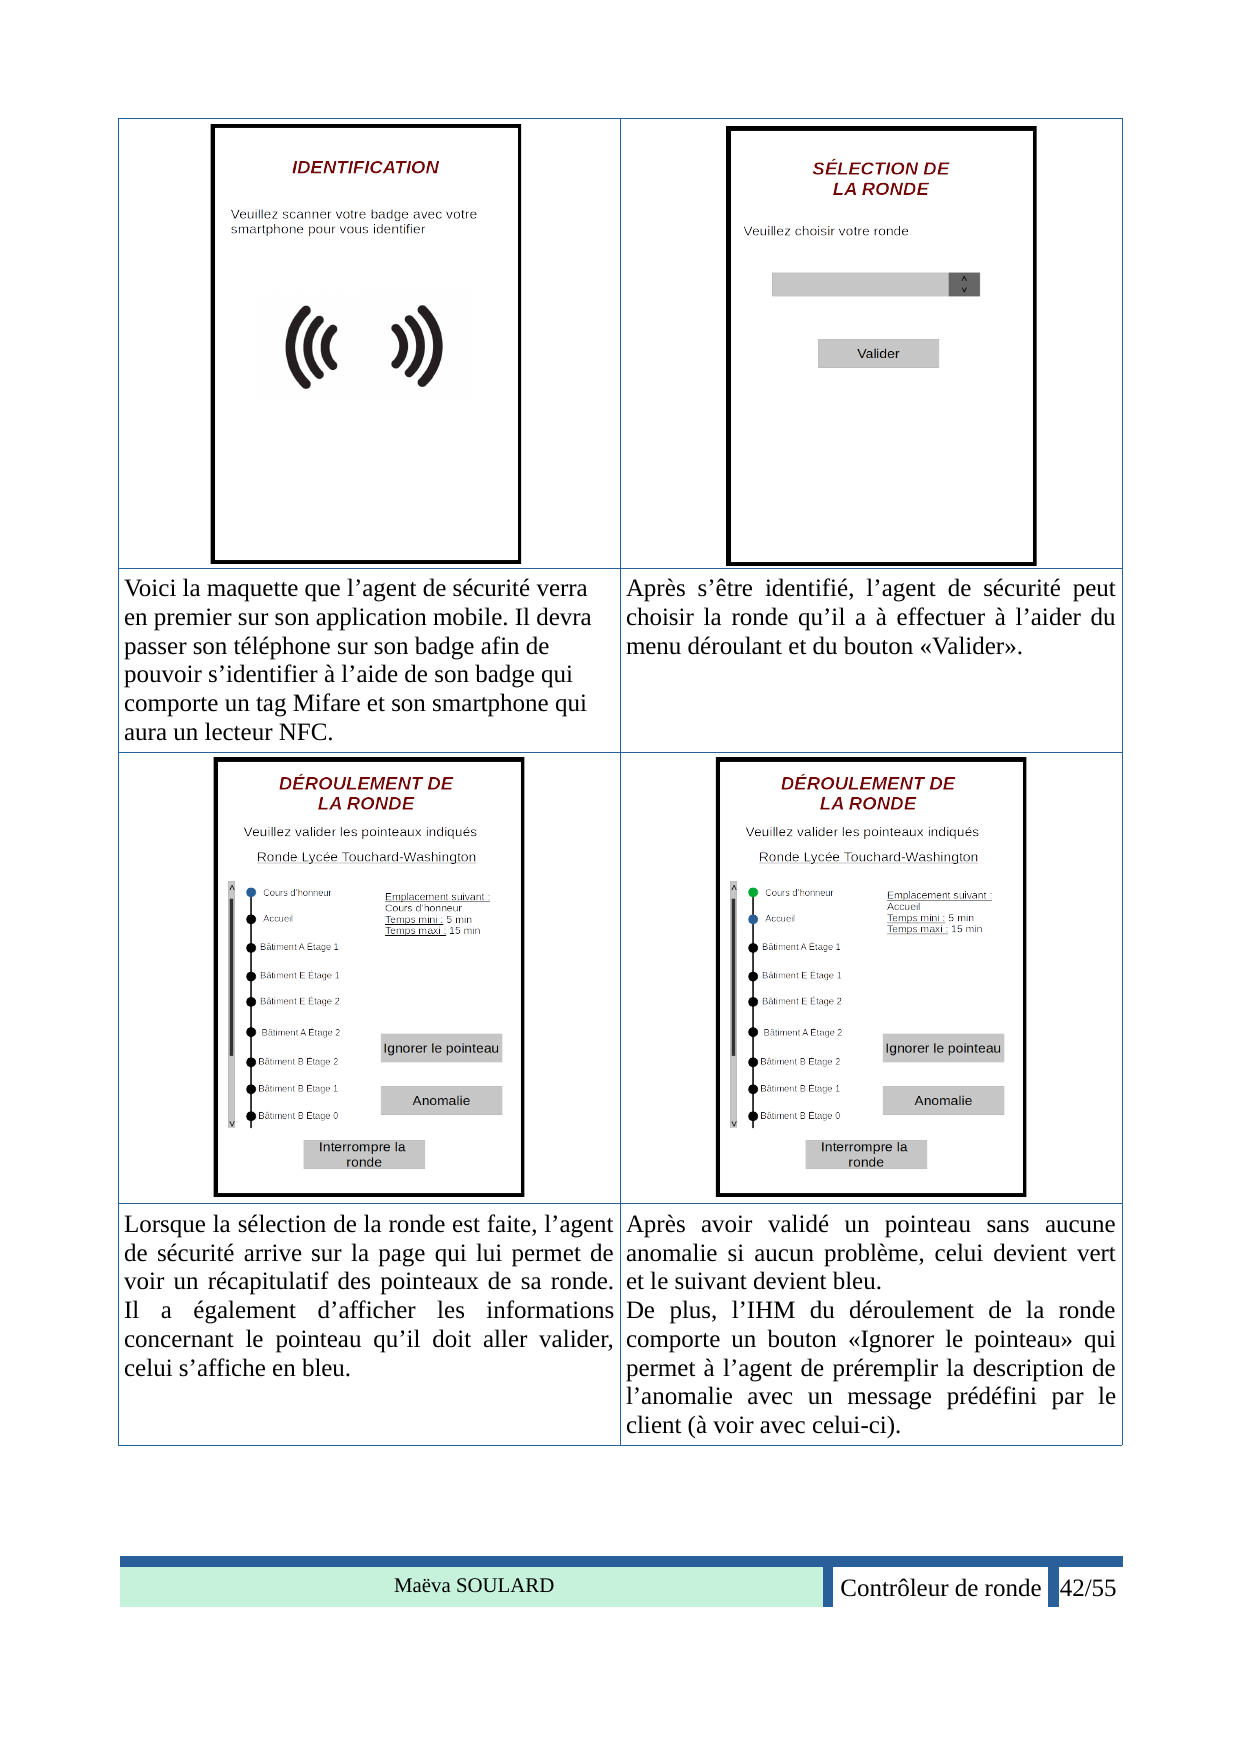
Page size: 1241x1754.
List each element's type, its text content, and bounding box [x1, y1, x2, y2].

picture [213, 757, 525, 1197]
picture [210, 124, 522, 564]
table_cell [621, 753, 1122, 1203]
table_cell Voici la maquette que l’agent de sécurité verra en premier sur son application mobile. Il devra passer son téléphone sur son badge afin de pouvoir s’identifier à l’aide de son badge qui comporte un tag Mifare et son smartphone qui aura un lecteur NFC. [119, 569, 620, 752]
table_cell [119, 753, 620, 1203]
table_header [119, 119, 620, 567]
table_cell Après s’être identifié, l’agent de sécurité peut choisir la ronde qu’il a à effectuer à l’aider du menu déroulant et du bouton «Valider». [621, 569, 1122, 752]
table_cell Lorsque la sélection de la ronde est faite, l’agent de sécurité arrive sur la page qui lui permet de voir un récapitulatif des pointeaux de sa ronde. Il a également d’afficher les informations concernant le pointeau qu’il doit aller valider, celui s’affiche en bleu. [119, 1204, 620, 1444]
picture [726, 126, 1037, 566]
table_header [621, 119, 1122, 567]
picture [715, 757, 1027, 1197]
table_cell Après avoir validé un pointeau sans aucune anomalie si aucun problème, celui devient vert et le suivant devient bleu. De plus, l’IHM du déroulement de la ronde comporte un bouton «Ignorer le pointeau» qui permet à l’agent de préremplir la description de l’anomalie avec un message prédéfini par le client (à voir avec celui-ci). [621, 1204, 1122, 1444]
